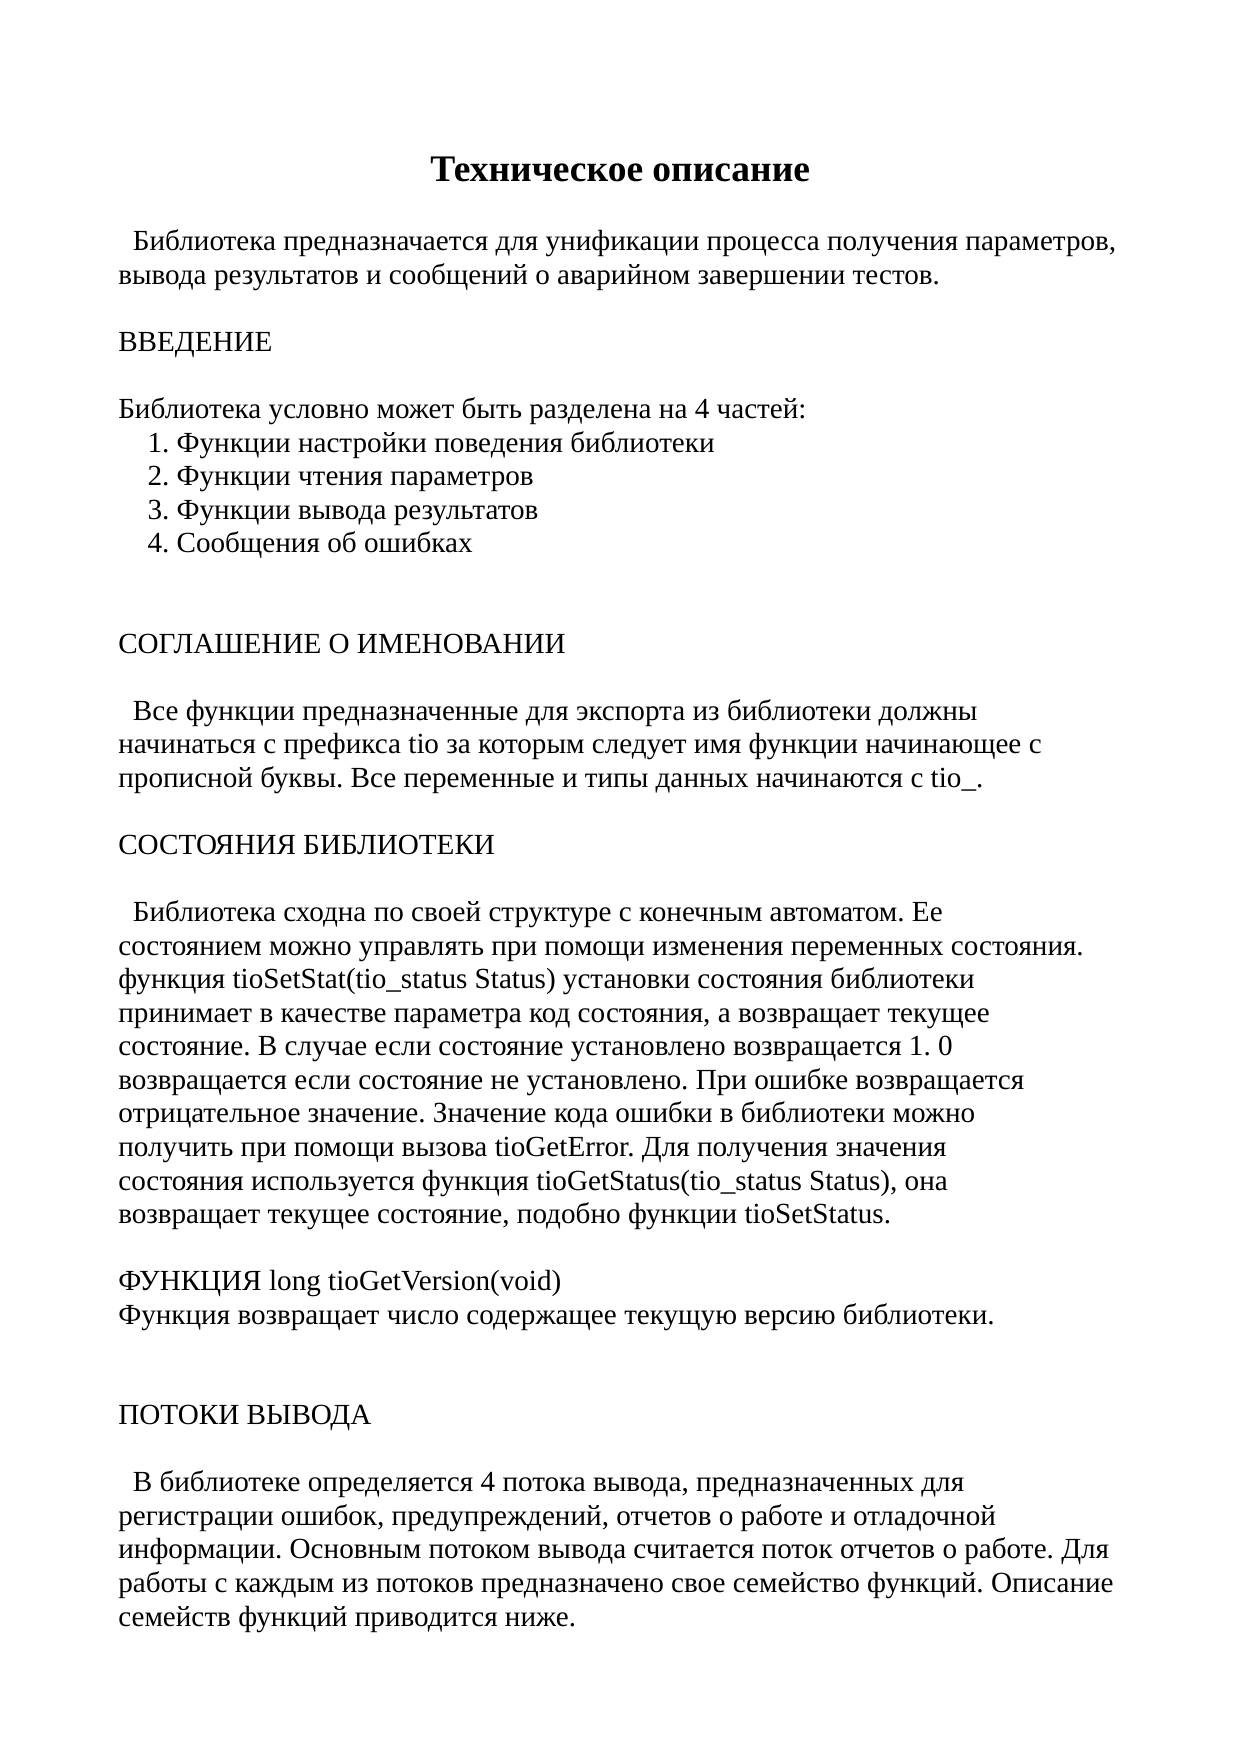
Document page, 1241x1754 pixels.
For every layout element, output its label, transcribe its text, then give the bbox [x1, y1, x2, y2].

title состоянием можно управлять при помощи изменения переменных состояния. [118, 928, 1122, 961]
title состояния используется функция tioGetStatus(tio_status Status), она [118, 1163, 1122, 1196]
title ПОТОКИ ВЫВОДА [118, 1397, 1122, 1431]
title В библиотеке определяется 4 потока вывода, предназначенных для регистрации ошибок, предупреждений, отчетов о работе и отладочной информации. Основным потоком вывода считается поток отчетов о работе. Для работы с каждым из потоков предназначено свое семейство функций. Описание семейств функций приводится ниже. [118, 1464, 1122, 1632]
title прописной буквы. Все переменные и типы данных начинаются с tio_. [118, 760, 1122, 794]
title 4. Сообщения об ошибках [118, 525, 1122, 559]
title Библиотека предназначается для унификации процесса получения параметров, вывода результатов и сообщений о аварийном завершении тестов. [118, 223, 1122, 291]
title Все функции предназначенные для экспорта из библиотеки должны [118, 693, 1122, 727]
title функция tioSetStat(tio_status Status) установки состояния библиотеки [118, 961, 1122, 995]
title 2. Функции чтения параметров [118, 458, 1122, 492]
title возвращает текущее состояние, подобно функции tioSetStatus. [118, 1196, 1122, 1230]
title СОГЛАШЕНИЕ О ИМЕНОВАНИИ [118, 626, 1122, 659]
title ВВЕДЕНИЕ [118, 324, 1122, 358]
title отрицательное значение. Значение кода ошибки в библиотеки можно [118, 1096, 1122, 1129]
text Техническое описание [118, 147, 1122, 190]
title 3. Функции вывода результатов [118, 492, 1122, 525]
title Библиотека условно может быть разделена на 4 частей: [118, 391, 1122, 425]
title состояние. В случае если состояние установлено возвращается 1. 0 [118, 1028, 1122, 1062]
title Функция возвращает число содержащее текущую версию библиотеки. [118, 1297, 1122, 1330]
title возвращается если состояние не установлено. При ошибке возвращается [118, 1062, 1122, 1096]
title СОСТОЯНИЯ БИБЛИОТЕКИ [118, 827, 1122, 861]
title принимает в качестве параметра код состояния, а возвращает текущее [118, 995, 1122, 1028]
title ФУНКЦИЯ long tioGetVersion(void) [118, 1263, 1122, 1297]
title 1. Функции настройки поведения библиотеки [118, 425, 1122, 458]
title Библиотека сходна по своей структуре с конечным автоматом. Ее [118, 894, 1122, 928]
title начинаться с префикса tio за которым следует имя функции начинающее с [118, 727, 1122, 760]
title получить при помощи вызова tioGetError. Для получения значения [118, 1129, 1122, 1163]
